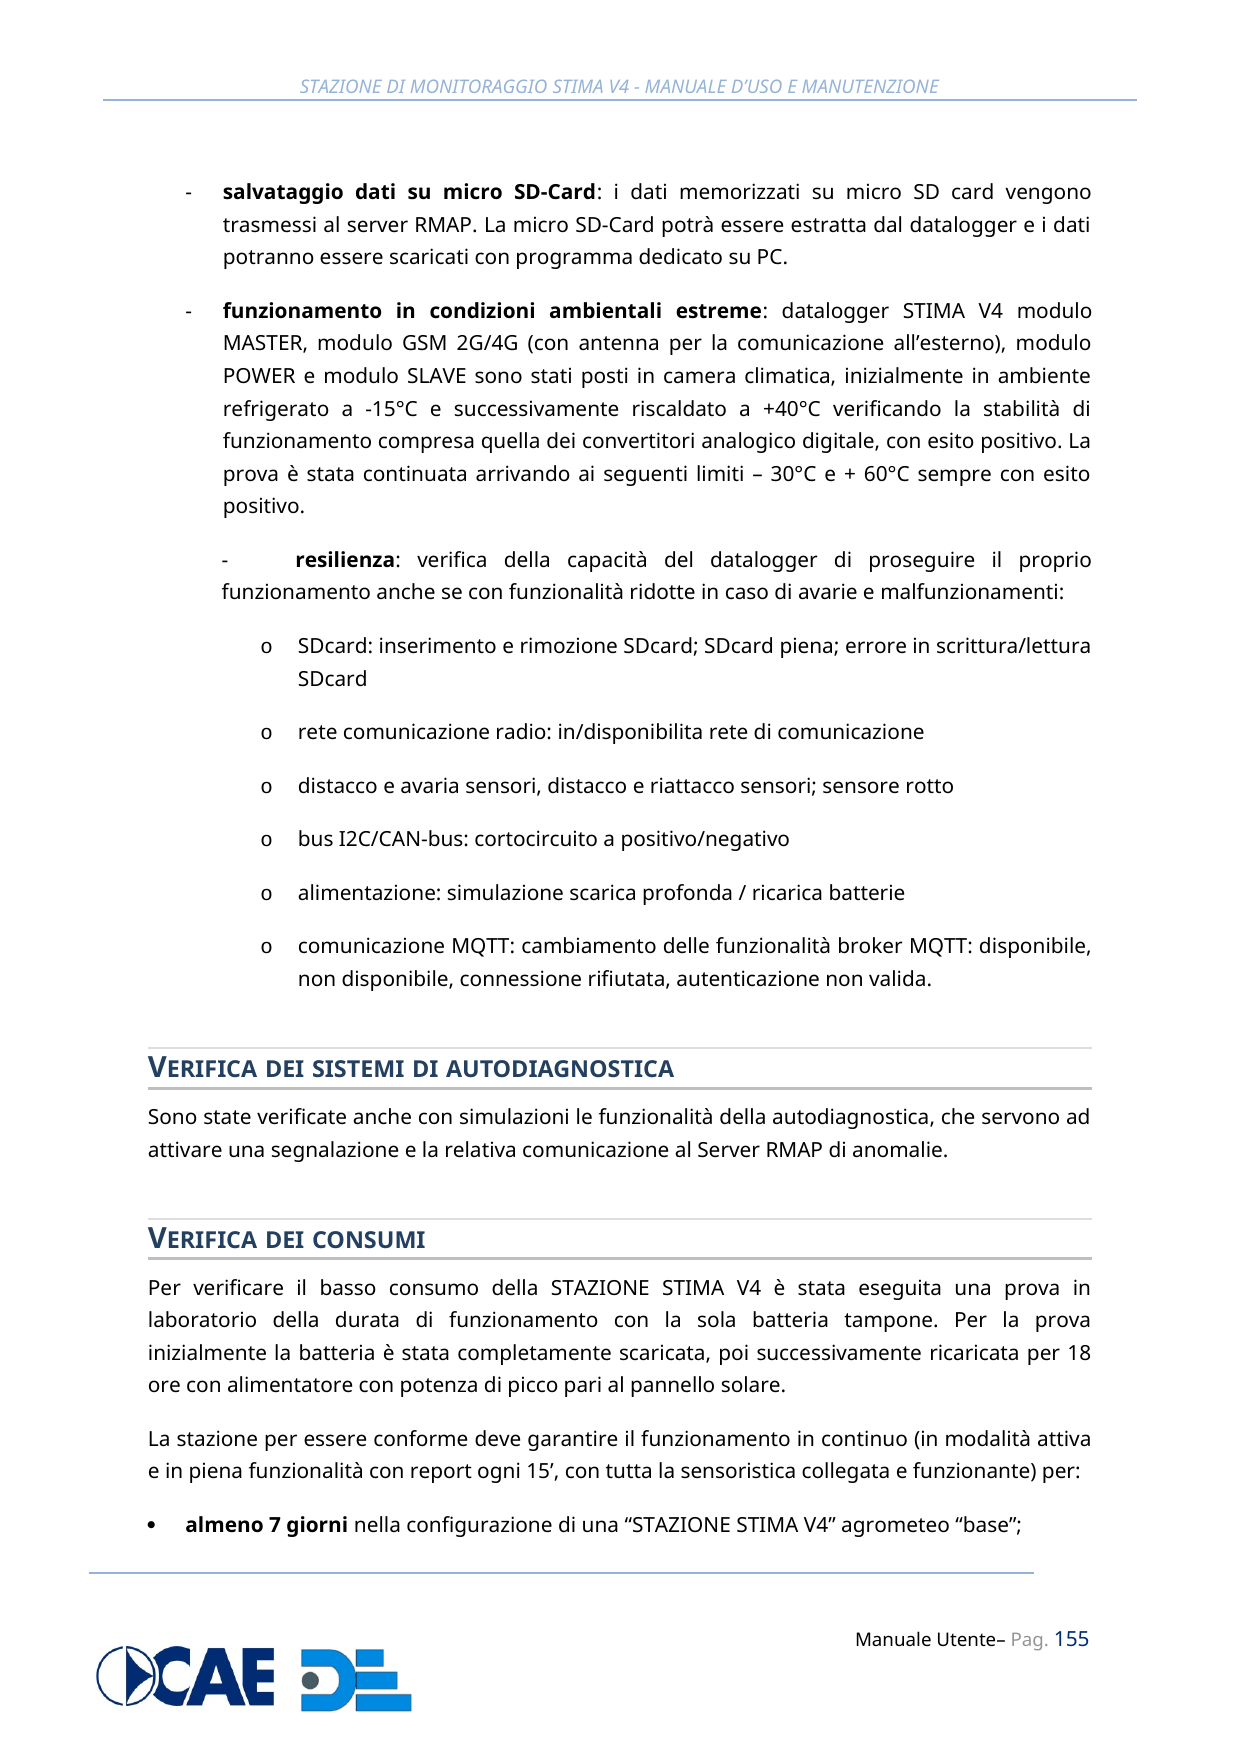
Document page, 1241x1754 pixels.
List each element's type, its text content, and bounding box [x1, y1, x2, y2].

subtitle Verifica dei sistemi di autodiagnostica [148, 1049, 1092, 1087]
list SDcard: inserimento e rimozione SDcard; SDcard piena; errore in scrittura/lettura SDcard [260, 631, 1092, 692]
text Per verificare il basso consumo della STAZIONE STIMA V4 è stata eseguita una prova in laboratorio della durata di funzionamento con la sola batteria tampone. Per la prova inizialmente la batteria è stata completamente scaricata, poi successivamente ricaricata per 18 ore con alimentatore con potenza di picco pari al pannello solare. [148, 1273, 1092, 1399]
list alimentazione: simulazione scarica profonda / ricarica batterie [260, 878, 1092, 907]
list bus I2C/CAN-bus: cortocircuito a positivo/negativo [260, 824, 1092, 853]
text Sono state verificate anche con simulazioni le funzionalità della autodiagnostica, che servono ad attivare una segnalazione e la relativa comunicazione al Server RMAP di anomalie. [148, 1102, 1092, 1163]
list rete comunicazione radio: in/disponibilita rete di comunicazione [260, 717, 1092, 746]
list funzionamento in condizioni ambientali estreme: datalogger STIMA V4 modulo MASTER, modulo GSM 2G/4G (con antenna per la comunicazione all’esterno), modulo POWER e modulo SLAVE sono stati posti in camera climatica, inizialmente in ambiente refrigerato a -15°C e successivamente riscaldato a +40°C verificando la stabilità di funzionamento compresa quella dei convertitori analogico digitale, con esito positivo. La prova è stata continuata arrivando ai seguenti limiti – 30°C e + 60°C sempre con esito positivo. [185, 296, 1092, 520]
list almeno 7 giorni nella configurazione di una “STAZIONE STIMA V4” agrometeo “base”; [148, 1510, 1092, 1538]
list distacco e avaria sensori, distacco e riattacco sensori; sensore rotto [260, 771, 1092, 799]
list comunicazione MQTT: cambiamento delle funzionalità broker MQTT: disponibile, non disponibile, connessione rifiutata, autenticazione non valida. [260, 932, 1092, 993]
text La stazione per essere conforme deve garantire il funzionamento in continuo (in modalità attiva e in piena funzionalità con report ogni 15’, con tutta la sensoristica collegata e funzionante) per: [148, 1424, 1092, 1485]
list salvataggio dati su micro SD-Card: i dati memorizzati su micro SD card vengono trasmessi al server RMAP. La micro SD-Card potrà essere estratta dal datalogger e i dati potranno essere scaricati con programma dedicato su PC. [185, 177, 1092, 271]
list resilienza: verifica della capacità del datalogger di proseguire il proprio funzionamento anche se con funzionalità ridotte in caso di avarie e malfunzionamenti: [221, 545, 1092, 606]
subtitle Verifica dei consumi [148, 1220, 1092, 1257]
